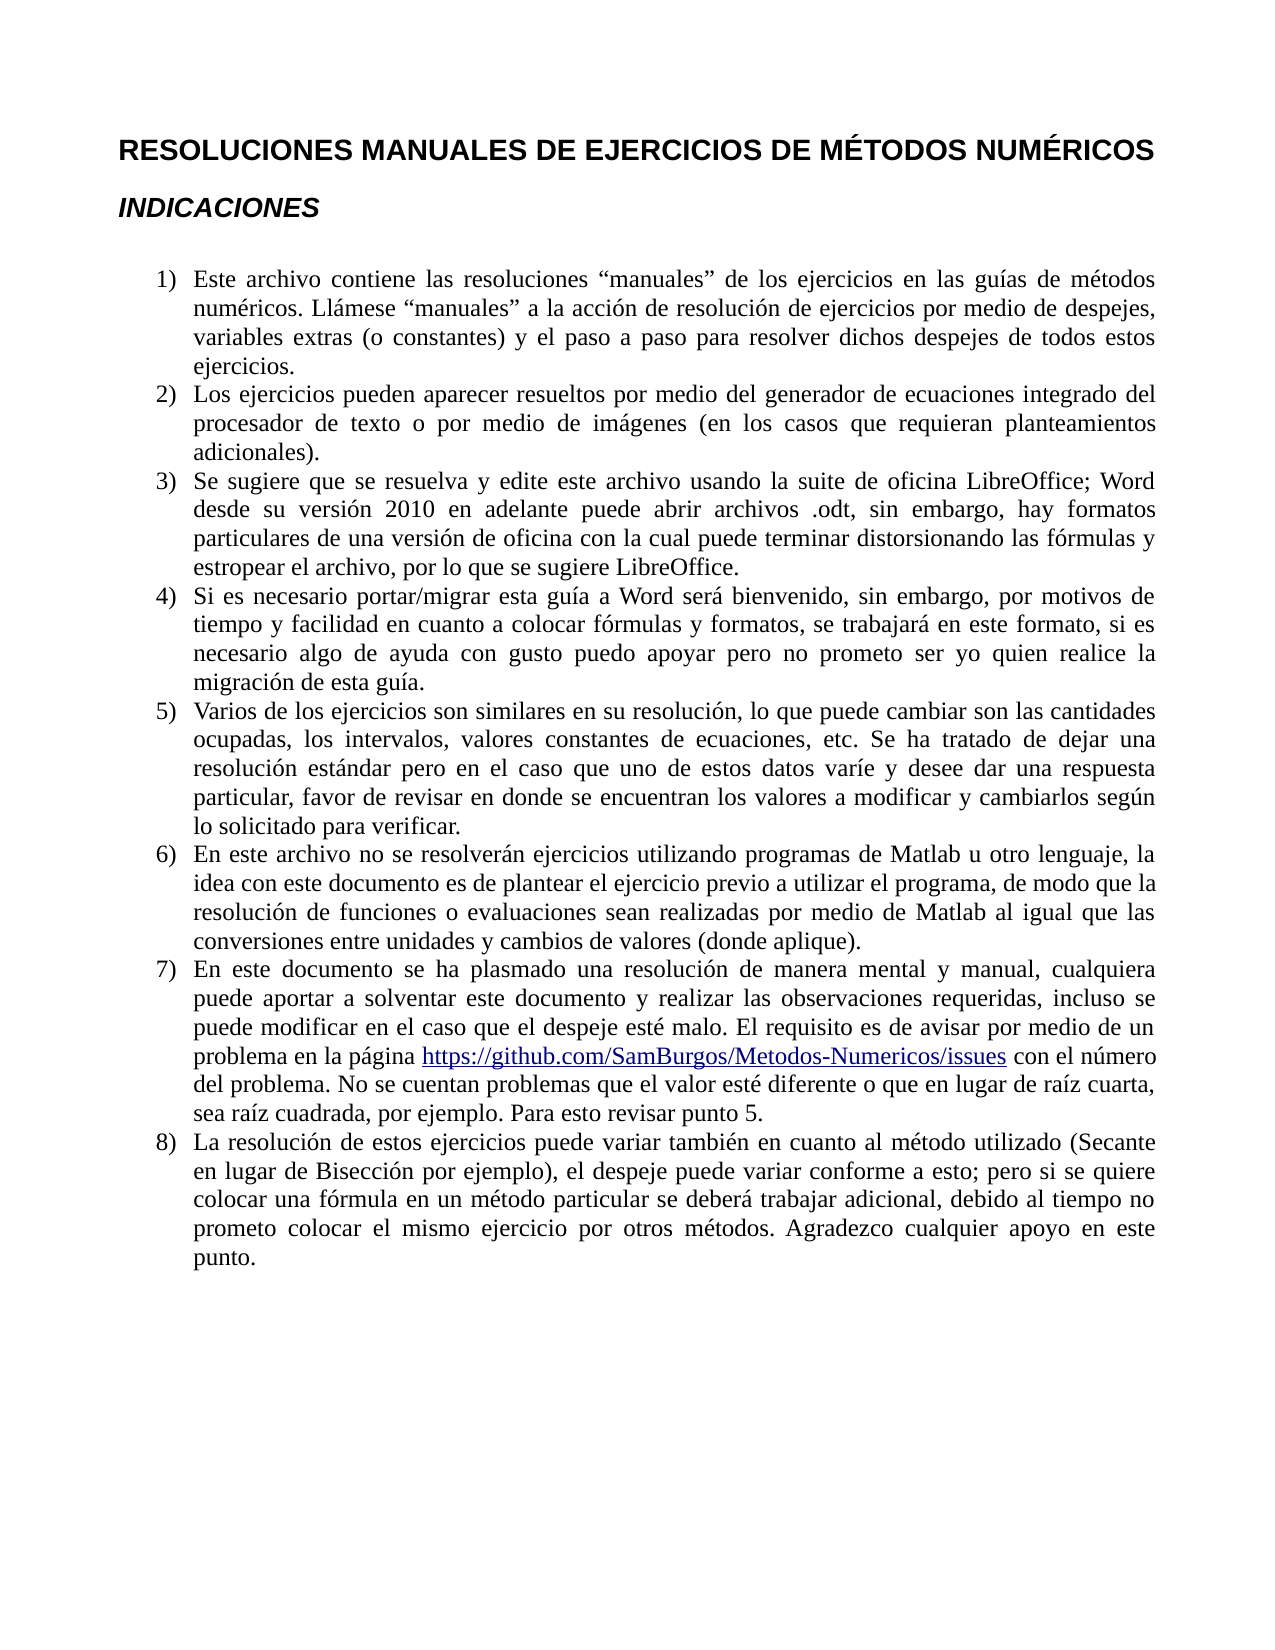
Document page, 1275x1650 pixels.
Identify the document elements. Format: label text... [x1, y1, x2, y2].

list Se sugiere que se resuelva y edite este archivo usando la suite de oficina LibreOffice; Word desde su versión 2010 en adelante puede abrir archivos .odt, sin embargo, hay formatos particulares de una versión de oficina con la cual puede terminar distorsionando las fórmulas y estropear el archivo, por lo que se sugiere LibreOffice. [156, 466, 1157, 581]
subtitle INDICACIONES [118, 191, 1157, 223]
list Los ejercicios pueden aparecer resueltos por medio del generador de ecuaciones integrado del procesador de texto o por medio de imágenes (en los casos que requieran planteamientos adicionales). [156, 379, 1157, 466]
list En este archivo no se resolverán ejercicios utilizando programas de Matlab u otro lenguaje, la idea con este documento es de plantear el ejercicio previo a utilizar el programa, de modo que la resolución de funciones o evaluaciones sean realizadas por medio de Matlab al igual que las conversiones entre unidades y cambios de valores (donde aplique). [156, 839, 1157, 954]
list Si es necesario portar/migrar esta guía a Word será bienvenido, sin embargo, por motivos de tiempo y facilidad en cuanto a colocar fórmulas y formatos, se trabajará en este formato, si es necesario algo de ayuda con gusto puedo apoyar pero no prometo ser yo quien realice la migración de esta guía. [156, 581, 1157, 696]
list En este documento se ha plasmado una resolución de manera mental y manual, cualquiera puede aportar a solventar este documento y realizar las observaciones requeridas, incluso se puede modificar en el caso que el despeje esté malo. El requisito es de avisar por medio de un problema en la página https://github.com/SamBurgos/Metodos-Numericos/issues con el número del problema. No se cuentan problemas que el valor esté diferente o que en lugar de raíz cuarta, sea raíz cuadrada, por ejemplo. Para esto revisar punto 5. [156, 954, 1157, 1127]
list La resolución de estos ejercicios puede variar también en cuanto al método utilizado (Secante en lugar de Bisección por ejemplo), el despeje puede variar conforme a esto; pero si se quiere colocar una fórmula en un método particular se deberá trabajar adicional, debido al tiempo no prometo colocar el mismo ejercicio por otros métodos. Agradezco cualquier apoyo en este punto. [156, 1127, 1157, 1271]
subtitle RESOLUCIONES MANUALES DE EJERCICIOS DE MÉTODOS NUMÉRICOS [118, 133, 1157, 166]
list Este archivo contiene las resoluciones “manuales” de los ejercicios en las guías de métodos numéricos. Llámese “manuales” a la acción de resolución de ejercicios por medio de despejes, variables extras (o constantes) y el paso a paso para resolver dichos despejes de todos estos ejercicios. [156, 264, 1157, 379]
list Varios de los ejercicios son similares en su resolución, lo que puede cambiar son las cantidades ocupadas, los intervalos, valores constantes de ecuaciones, etc. Se ha tratado de dejar una resolución estándar pero en el caso que uno de estos datos varíe y desee dar una respuesta particular, favor de revisar en donde se encuentran los valores a modificar y cambiarlos según lo solicitado para verificar. [156, 696, 1157, 839]
